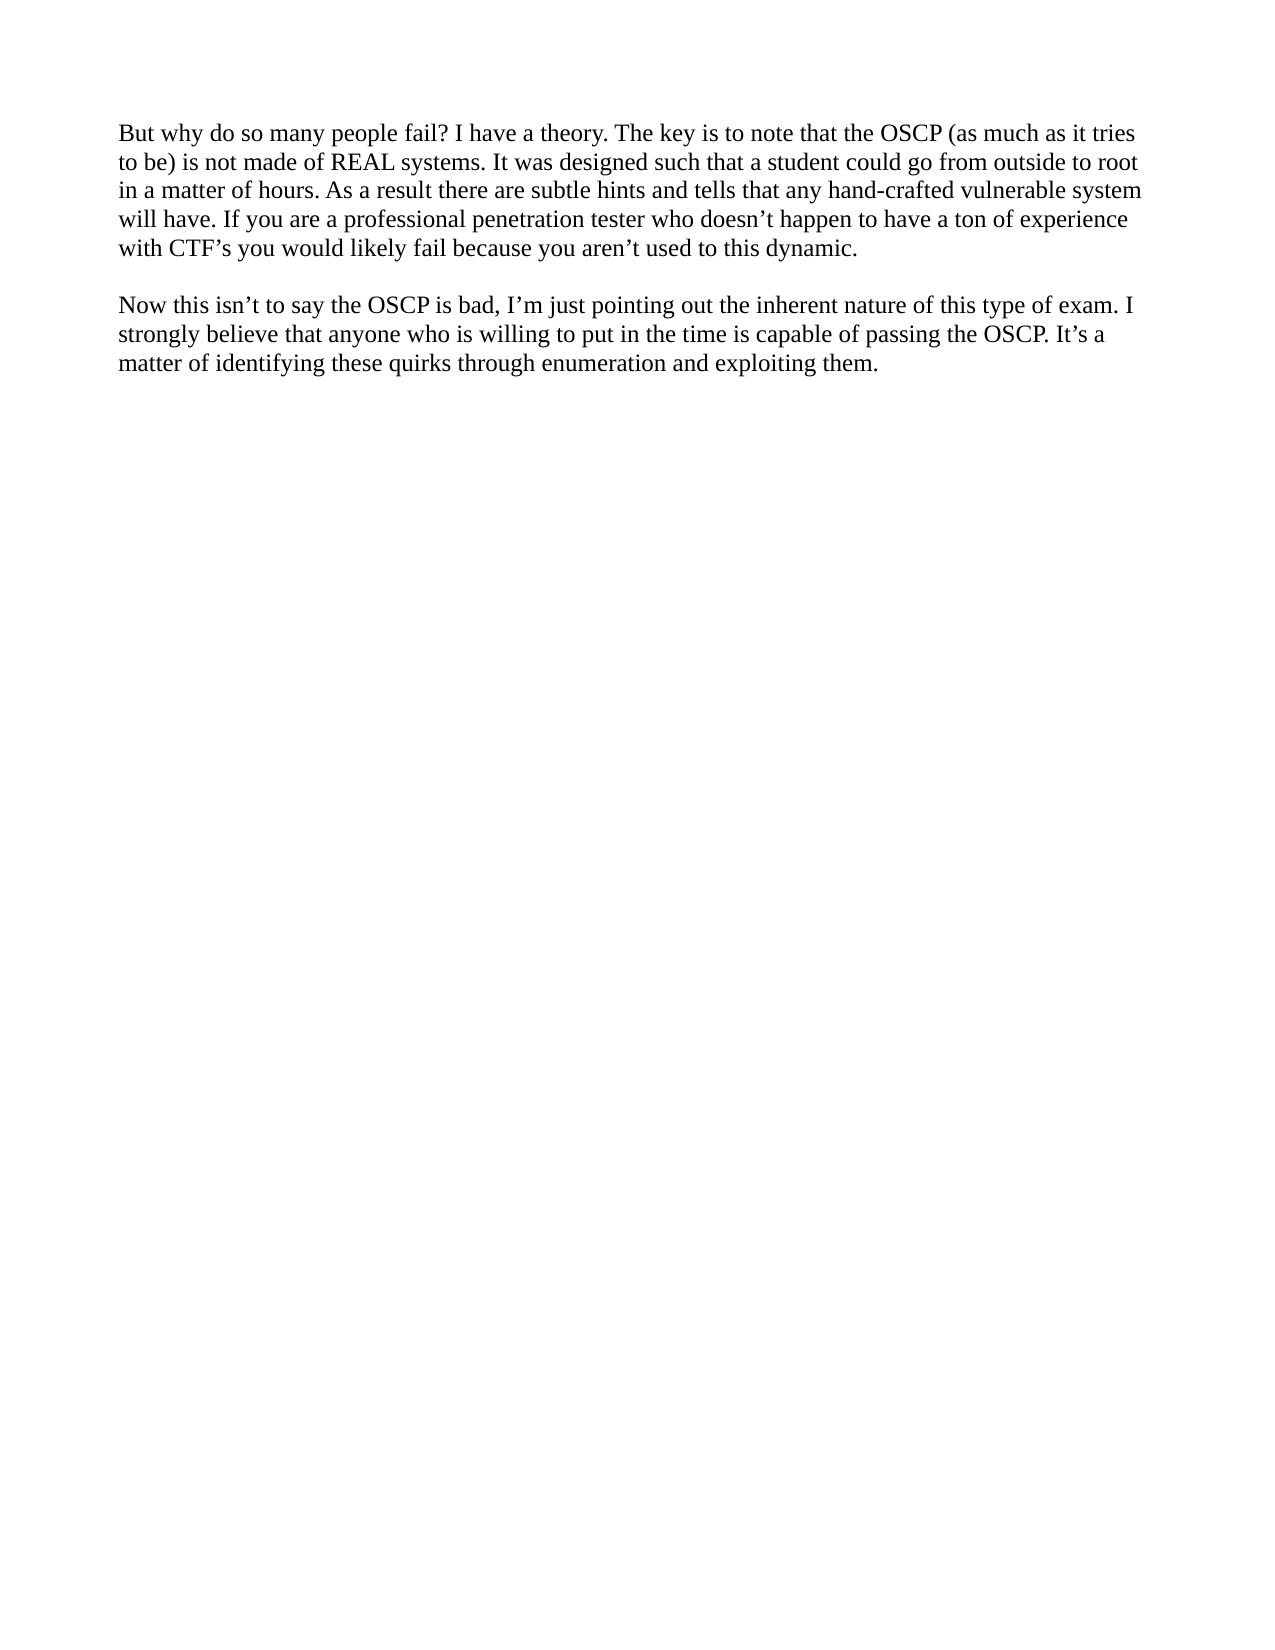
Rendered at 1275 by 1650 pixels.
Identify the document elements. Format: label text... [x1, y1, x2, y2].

text But why do so many people fail? I have a theory. The key is to note that the OSCP (as much as it tries to be) is not made of REAL systems. It was designed such that a student could go from outside to root in a matter of hours. As a result there are subtle hints and tells that any hand-crafted vulnerable system will have. If you are a professional penetration tester who doesn’t happen to have a ton of experience with CTF’s you would likely fail because you aren’t used to this dynamic. [118, 118, 1157, 262]
text Now this isn’t to say the OSCP is bad, I’m just pointing out the inherent nature of this type of exam. I strongly believe that anyone who is willing to put in the time is capable of passing the OSCP. It’s a matter of identifying these quirks through enumeration and exploiting them. [118, 291, 1157, 377]
